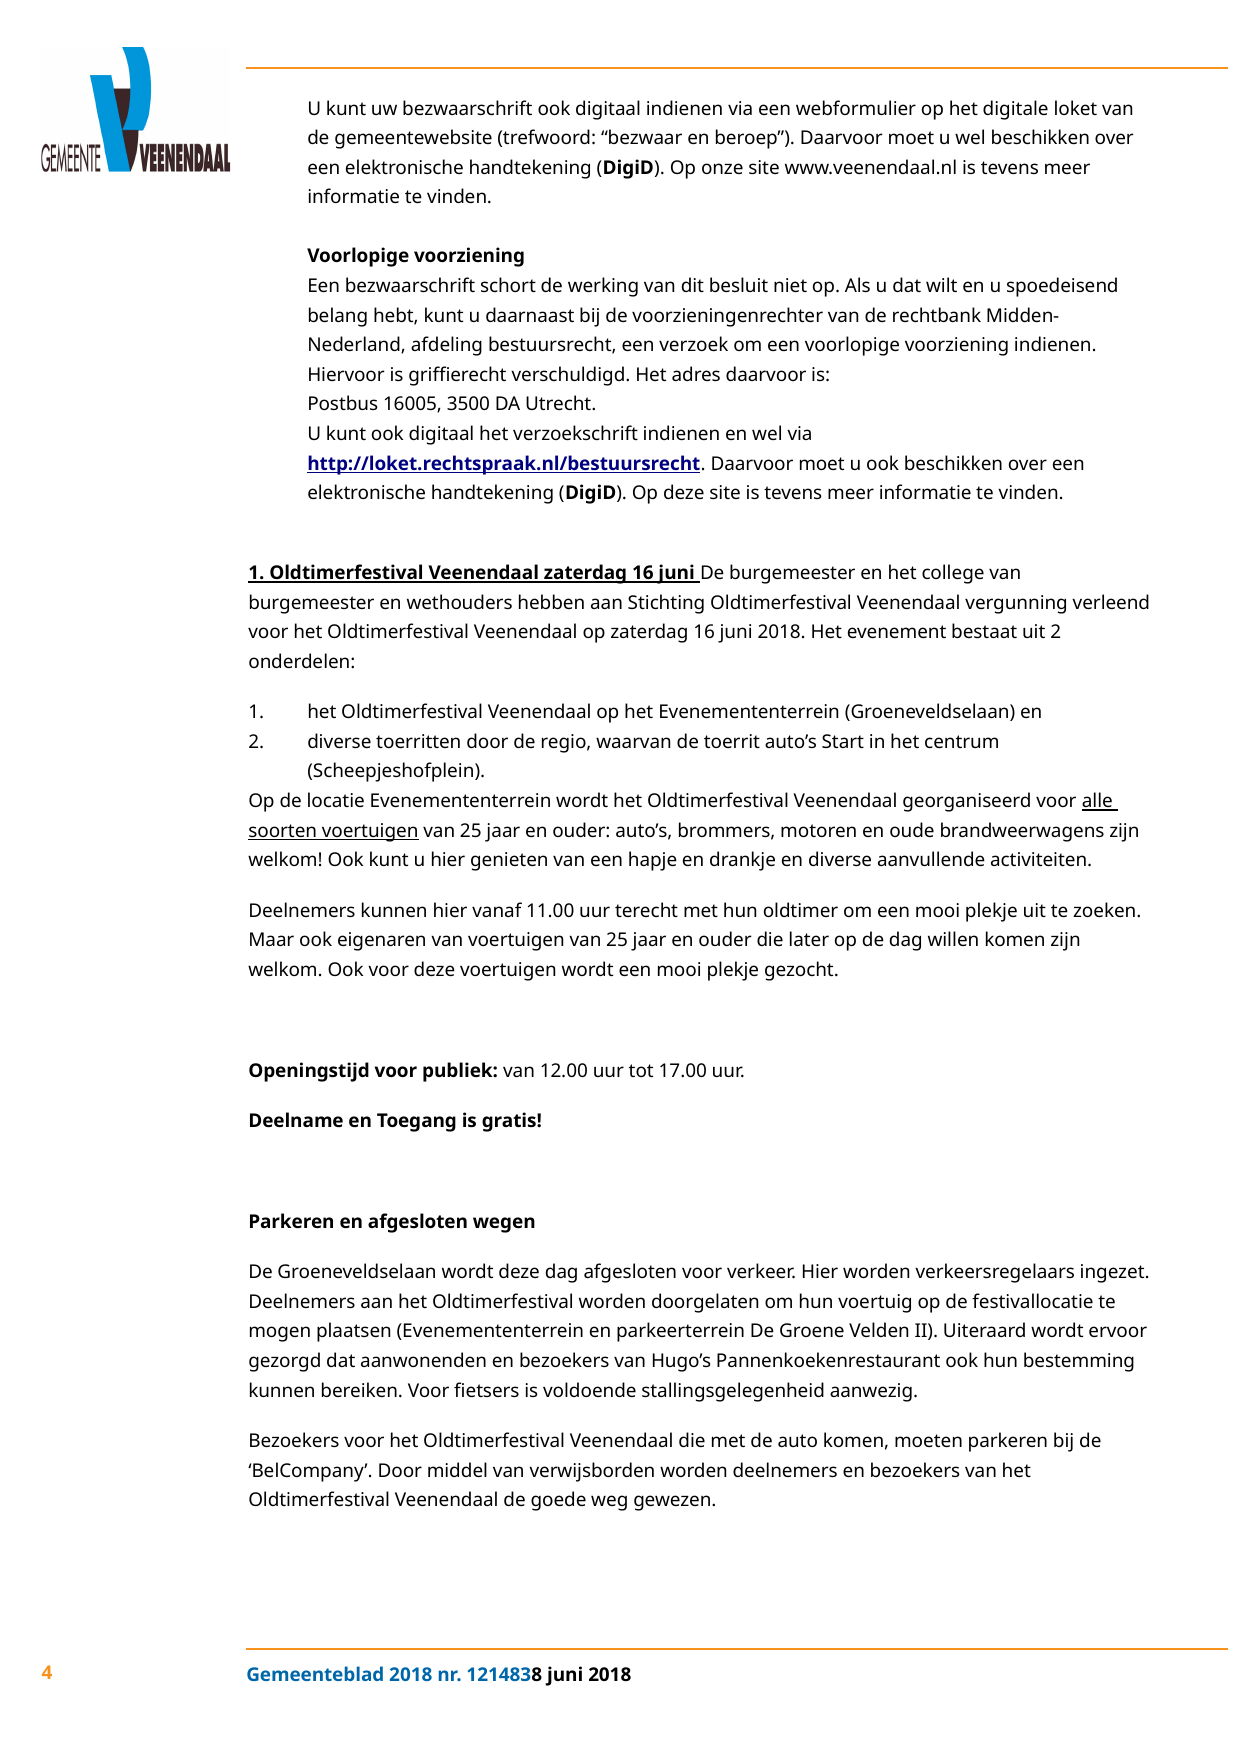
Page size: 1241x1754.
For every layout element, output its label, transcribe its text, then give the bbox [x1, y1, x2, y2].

text Deelnemers kunnen hier vanaf 11.00 uur terecht met hun oldtimer om een mooi plekje uit te zoeken. Maar ook eigenaren van voertuigen van 25 jaar en ouder die later op de dag willen komen zijn welkom. Ook voor deze voertuigen wordt een mooi plekje gezocht. [248, 897, 1152, 982]
list het Oldtimerfestival Veenendaal op het Evenemententerrein (Groeneveldselaan) en [248, 698, 1152, 724]
text Deelname en Toegang is gratis! [248, 1107, 1152, 1133]
list U kunt uw bezwaarschrift ook digitaal indienen via een webformulier op het digitale loket van de gemeentewebsite (trefwoord: “bezwaar en beroep”). Daarvoor moet u wel beschikken over een elektronische handtekening (DigiD). Op onze site www.veenendaal.nl is tevens meer informatie te vinden. [248, 95, 1152, 209]
list Voorlopige voorziening [248, 243, 1152, 268]
text Parkeren en afgesloten wegen [248, 1208, 1152, 1234]
list U kunt ook digitaal het verzoekschrift indienen en wel via http://loket.rechtspraak.nl/bestuursrecht. Daarvoor moet u ook beschikken over een elektronische handtekening (DigiD). Op deze site is tevens meer informatie te vinden. [248, 420, 1152, 505]
text Bezoekers voor het Oldtimerfestival Veenendaal die met de auto komen, moeten parkeren bij de ‘BelCompany’. Door middel van verwijsborden worden deelnemers en bezoekers van het Oldtimerfestival Veenendaal de goede weg gewezen. [248, 1427, 1152, 1512]
picture [41, 47, 130, 172]
list Een bezwaarschrift schort de werking van dit besluit niet op. Als u dat wilt en u spoedeisend belang hebt, kunt u daarnaast bij de voorzieningenrechter van de rechtbank Midden-Nederland, afdeling bestuursrecht, een verzoek om een voorlopige voorziening indienen. Hiervoor is griffierecht verschuldigd. Het adres daarvoor is: [248, 272, 1152, 387]
picture [123, 47, 231, 172]
text Op de locatie Evenemententerrein wordt het Oldtimerfestival Veenendaal georganiseerd voor alle soorten voertuigen van 25 jaar en ouder: auto’s, brommers, motoren en oude brandweerwagens zijn welkom! Ook kunt u hier genieten van een hapje en drankje en diverse aanvullende activiteiten. [248, 787, 1152, 872]
list Postbus 16005, 3500 DA Utrecht. [248, 391, 1152, 416]
text Openingstijd voor publiek: van 12.00 uur tot 17.00 uur. [248, 1057, 1152, 1083]
text 1. Oldtimerfestival Veenendaal zaterdag 16 juni De burgemeester en het college van burgemeester en wethouders hebben aan Stichting Oldtimerfestival Veenendaal vergunning verleend voor het Oldtimerfestival Veenendaal op zaterdag 16 juni 2018. Het evenement bestaat uit 2 onderdelen: [248, 559, 1152, 674]
list diverse toerritten door de regio, waarvan de toerrit auto’s Start in het centrum (Scheepjeshofplein). [248, 728, 1152, 783]
text De Groeneveldselaan wordt deze dag afgesloten voor verkeer. Hier worden verkeersregelaars ingezet. Deelnemers aan het Oldtimerfestival worden doorgelaten om hun voertuig op de festivallocatie te mogen plaatsen (Evenemententerrein en parkeerterrein De Groene Velden II). Uiteraard wordt ervoor gezorgd dat aanwonenden en bezoekers van Hugo’s Pannenkoekenrestaurant ook hun bestemming kunnen bereiken. Voor fietsers is voldoende stallingsgelegenheid aanwezig. [248, 1258, 1152, 1403]
